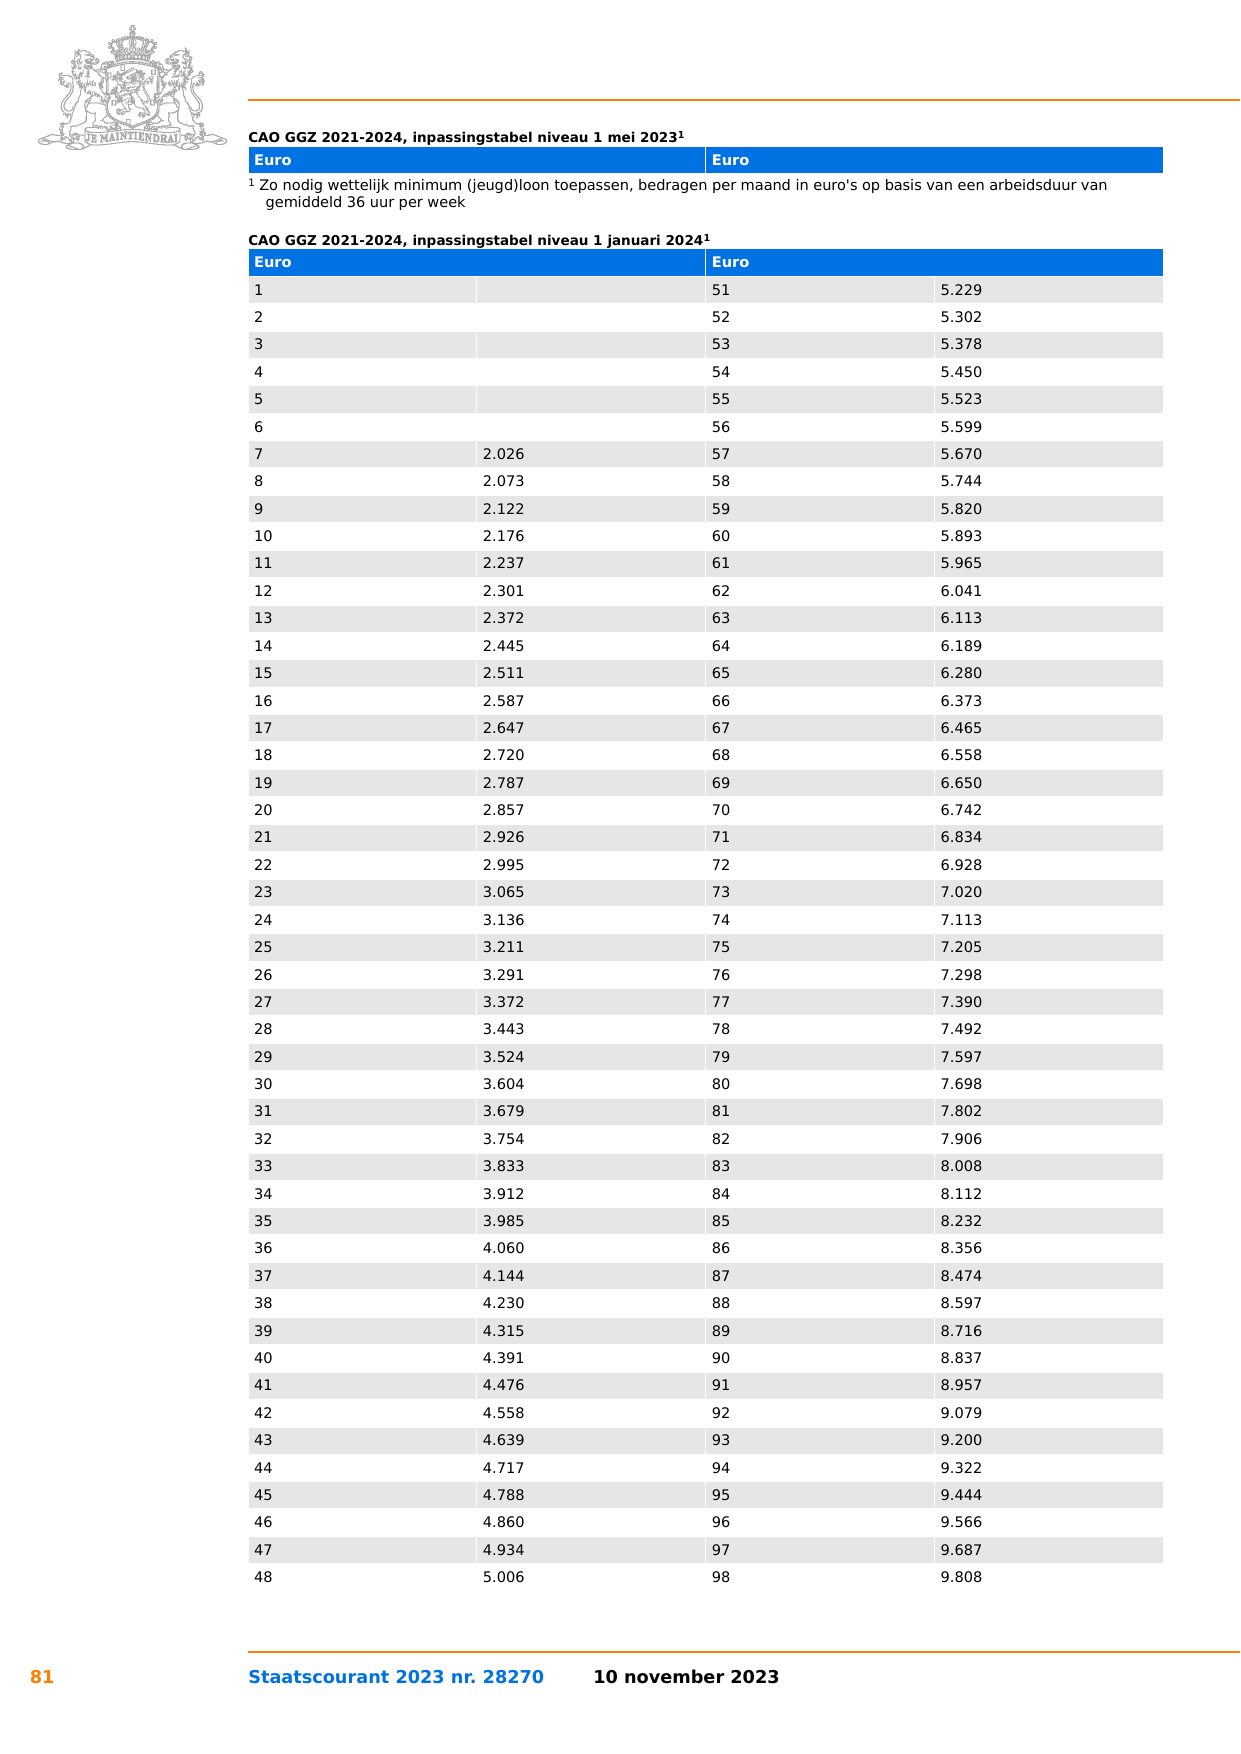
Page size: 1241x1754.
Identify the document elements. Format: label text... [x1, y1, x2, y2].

table_cell 90 [706, 1345, 934, 1372]
table_cell 7.597 [935, 1044, 1163, 1070]
table_cell [477, 304, 705, 331]
table_cell 80 [706, 1071, 934, 1098]
table_cell Euro [706, 249, 1163, 276]
table_cell 2.926 [477, 825, 705, 851]
table_cell 6.928 [935, 852, 1163, 878]
table_cell 78 [706, 1016, 934, 1043]
table_cell 57 [706, 441, 934, 467]
table_cell 98 [706, 1564, 934, 1591]
table_cell 93 [706, 1428, 934, 1454]
table_cell 3.604 [477, 1071, 705, 1098]
table_cell 9.687 [935, 1537, 1163, 1563]
table_cell 97 [706, 1537, 934, 1563]
table_cell 8.232 [935, 1208, 1163, 1234]
table_cell 9 [249, 496, 476, 522]
table_cell 28 [249, 1016, 476, 1043]
table_cell 6.041 [935, 578, 1163, 604]
table_cell 53 [706, 332, 934, 358]
table_cell Euro [249, 249, 705, 276]
table_cell 1 Zo nodig wettelijk minimum (jeugd)loon toepassen, bedragen per maand in euro's op basis van een arbeidsduur van gemiddeld 36 uur per week [248, 174, 1163, 211]
table_cell 37 [249, 1263, 476, 1289]
table_cell 31 [249, 1099, 476, 1125]
table_cell 3.291 [477, 962, 705, 988]
table_cell 9.444 [935, 1482, 1163, 1508]
table_cell 4.934 [477, 1537, 705, 1563]
table_cell 9.566 [935, 1510, 1163, 1536]
table_cell 35 [249, 1208, 476, 1234]
table_cell 39 [249, 1318, 476, 1344]
table_cell 4.558 [477, 1400, 705, 1426]
table_cell 12 [249, 578, 476, 604]
table_cell Euro [706, 147, 1163, 173]
table_cell 3 [249, 332, 476, 358]
table_cell 15 [249, 660, 476, 687]
table_cell 6.742 [935, 797, 1163, 824]
table_cell 7.492 [935, 1016, 1163, 1043]
table_cell 3.136 [477, 907, 705, 933]
table_cell 17 [249, 715, 476, 741]
table_cell 38 [249, 1290, 476, 1317]
table_cell 54 [706, 359, 934, 385]
table_cell 5.229 [935, 277, 1163, 303]
table_cell 7.020 [935, 880, 1163, 906]
table_cell 2.995 [477, 852, 705, 878]
table_cell 47 [249, 1537, 476, 1563]
table_cell 56 [706, 414, 934, 440]
table_cell 88 [706, 1290, 934, 1317]
table_cell 9.322 [935, 1455, 1163, 1481]
table_cell 7.298 [935, 962, 1163, 988]
table_cell 51 [706, 277, 934, 303]
table_cell 5.006 [477, 1564, 705, 1591]
table_header CAO GGZ 2021-2024, inpassingstabel niveau 1 januari 20241 [248, 233, 1163, 248]
table_cell 3.372 [477, 989, 705, 1015]
table_cell 6.113 [935, 606, 1163, 632]
table_cell 2.720 [477, 743, 705, 769]
table_cell 7 [249, 441, 476, 467]
table_cell 19 [249, 770, 476, 796]
table_cell 4.860 [477, 1510, 705, 1536]
table_cell 32 [249, 1126, 476, 1152]
table_cell 5.744 [935, 469, 1163, 495]
table_cell 61 [706, 551, 934, 577]
table_cell 60 [706, 523, 934, 550]
table_cell 66 [706, 688, 934, 714]
table_cell 8.112 [935, 1181, 1163, 1207]
table_cell 64 [706, 633, 934, 659]
table_cell 2.857 [477, 797, 705, 824]
table_cell 58 [706, 469, 934, 495]
table_cell 62 [706, 578, 934, 604]
table_cell 46 [249, 1510, 476, 1536]
table_cell 2.026 [477, 441, 705, 467]
table_cell 69 [706, 770, 934, 796]
table_cell 8.356 [935, 1236, 1163, 1262]
table_cell 75 [706, 934, 934, 961]
table_cell 76 [706, 962, 934, 988]
table_cell 2.122 [477, 496, 705, 522]
table_cell 70 [706, 797, 934, 824]
table_cell 59 [706, 496, 934, 522]
table_cell 7.802 [935, 1099, 1163, 1125]
table_cell 48 [249, 1564, 476, 1591]
table_cell 68 [706, 743, 934, 769]
table_cell 8.957 [935, 1373, 1163, 1399]
table_cell [477, 359, 705, 385]
table_cell 4.639 [477, 1428, 705, 1454]
table_cell 5.893 [935, 523, 1163, 550]
table_cell [477, 332, 705, 358]
table_cell 81 [706, 1099, 934, 1125]
table_cell 13 [249, 606, 476, 632]
table_cell 4.060 [477, 1236, 705, 1262]
table_cell 5.670 [935, 441, 1163, 467]
table_cell 87 [706, 1263, 934, 1289]
table_cell 3.211 [477, 934, 705, 961]
table_cell 91 [706, 1373, 934, 1399]
table_cell 2.587 [477, 688, 705, 714]
table_cell 6.189 [935, 633, 1163, 659]
table_cell 8.837 [935, 1345, 1163, 1372]
table_cell 72 [706, 852, 934, 878]
table_cell 2.372 [477, 606, 705, 632]
table_cell 96 [706, 1510, 934, 1536]
table_cell 18 [249, 743, 476, 769]
table_cell 5.302 [935, 304, 1163, 331]
table_cell 7.698 [935, 1071, 1163, 1098]
table_cell 3.912 [477, 1181, 705, 1207]
table_cell 43 [249, 1428, 476, 1454]
table_cell 74 [706, 907, 934, 933]
table_cell 45 [249, 1482, 476, 1508]
table_cell 6.465 [935, 715, 1163, 741]
table_cell 8.597 [935, 1290, 1163, 1317]
table_cell 10 [249, 523, 476, 550]
table_cell 6.558 [935, 743, 1163, 769]
table_cell [477, 386, 705, 413]
table_cell 6.373 [935, 688, 1163, 714]
table_cell 4.315 [477, 1318, 705, 1344]
table_cell 5.599 [935, 414, 1163, 440]
table_cell 30 [249, 1071, 476, 1098]
table_cell 24 [249, 907, 476, 933]
table_cell 1 [249, 277, 476, 303]
table_cell 2 [249, 304, 476, 331]
table_cell 42 [249, 1400, 476, 1426]
table_cell 83 [706, 1154, 934, 1180]
table_cell 73 [706, 880, 934, 906]
table_cell 4.144 [477, 1263, 705, 1289]
table_cell 4.717 [477, 1455, 705, 1481]
table_cell 52 [706, 304, 934, 331]
table_cell 7.205 [935, 934, 1163, 961]
table_cell 63 [706, 606, 934, 632]
table_cell 9.808 [935, 1564, 1163, 1591]
table_cell 2.301 [477, 578, 705, 604]
table_cell 8.474 [935, 1263, 1163, 1289]
table_cell 2.647 [477, 715, 705, 741]
table_cell Euro [249, 147, 705, 173]
table_cell [477, 277, 705, 303]
table_cell 9.079 [935, 1400, 1163, 1426]
table_cell 7.113 [935, 907, 1163, 933]
table_cell 89 [706, 1318, 934, 1344]
table_cell 82 [706, 1126, 934, 1152]
table_cell 3.524 [477, 1044, 705, 1070]
table_cell 8 [249, 469, 476, 495]
table_cell 23 [249, 880, 476, 906]
table_cell 4 [249, 359, 476, 385]
table_cell 5.450 [935, 359, 1163, 385]
table_cell 67 [706, 715, 934, 741]
table_cell 84 [706, 1181, 934, 1207]
table_cell 5.523 [935, 386, 1163, 413]
table_cell 44 [249, 1455, 476, 1481]
table_cell 3.833 [477, 1154, 705, 1180]
table_cell 27 [249, 989, 476, 1015]
table_cell 20 [249, 797, 476, 824]
table_cell 5.965 [935, 551, 1163, 577]
table_cell 29 [249, 1044, 476, 1070]
table_cell 8.008 [935, 1154, 1163, 1180]
table_cell 5.378 [935, 332, 1163, 358]
table_cell 3.754 [477, 1126, 705, 1152]
table_cell 3.679 [477, 1099, 705, 1125]
table_cell 6 [249, 414, 476, 440]
table_cell 4.230 [477, 1290, 705, 1317]
table_cell 40 [249, 1345, 476, 1372]
table_cell 7.390 [935, 989, 1163, 1015]
table_cell 33 [249, 1154, 476, 1180]
table_cell 55 [706, 386, 934, 413]
table_cell 4.476 [477, 1373, 705, 1399]
table_cell 92 [706, 1400, 934, 1426]
table_cell 36 [249, 1236, 476, 1262]
table_cell 6.834 [935, 825, 1163, 851]
table_cell 8.716 [935, 1318, 1163, 1344]
table_cell 4.788 [477, 1482, 705, 1508]
table_cell 2.445 [477, 633, 705, 659]
table_cell 77 [706, 989, 934, 1015]
table_cell 2.073 [477, 469, 705, 495]
table_cell 11 [249, 551, 476, 577]
table_cell 85 [706, 1208, 934, 1234]
table_cell 3.985 [477, 1208, 705, 1234]
table_cell 9.200 [935, 1428, 1163, 1454]
table_cell 3.443 [477, 1016, 705, 1043]
table_cell 26 [249, 962, 476, 988]
table_cell 2.176 [477, 523, 705, 550]
table_cell 7.906 [935, 1126, 1163, 1152]
table_cell 5 [249, 386, 476, 413]
table_header CAO GGZ 2021-2024, inpassingstabel niveau 1 mei 20231 [248, 130, 1163, 146]
table_cell 3.065 [477, 880, 705, 906]
table_cell 86 [706, 1236, 934, 1262]
table_cell 2.787 [477, 770, 705, 796]
table_cell 6.280 [935, 660, 1163, 687]
table_cell 79 [706, 1044, 934, 1070]
table_cell 25 [249, 934, 476, 961]
table_cell 4.391 [477, 1345, 705, 1372]
table_cell 71 [706, 825, 934, 851]
table_cell 22 [249, 852, 476, 878]
table_cell [477, 414, 705, 440]
table_cell 95 [706, 1482, 934, 1508]
table_cell 6.650 [935, 770, 1163, 796]
table_cell 16 [249, 688, 476, 714]
table_cell 21 [249, 825, 476, 851]
table_cell 2.237 [477, 551, 705, 577]
table_cell 5.820 [935, 496, 1163, 522]
table_cell 65 [706, 660, 934, 687]
table_cell 14 [249, 633, 476, 659]
table_cell 41 [249, 1373, 476, 1399]
table_cell 2.511 [477, 660, 705, 687]
picture [38, 25, 227, 150]
table_cell 34 [249, 1181, 476, 1207]
table_cell 94 [706, 1455, 934, 1481]
